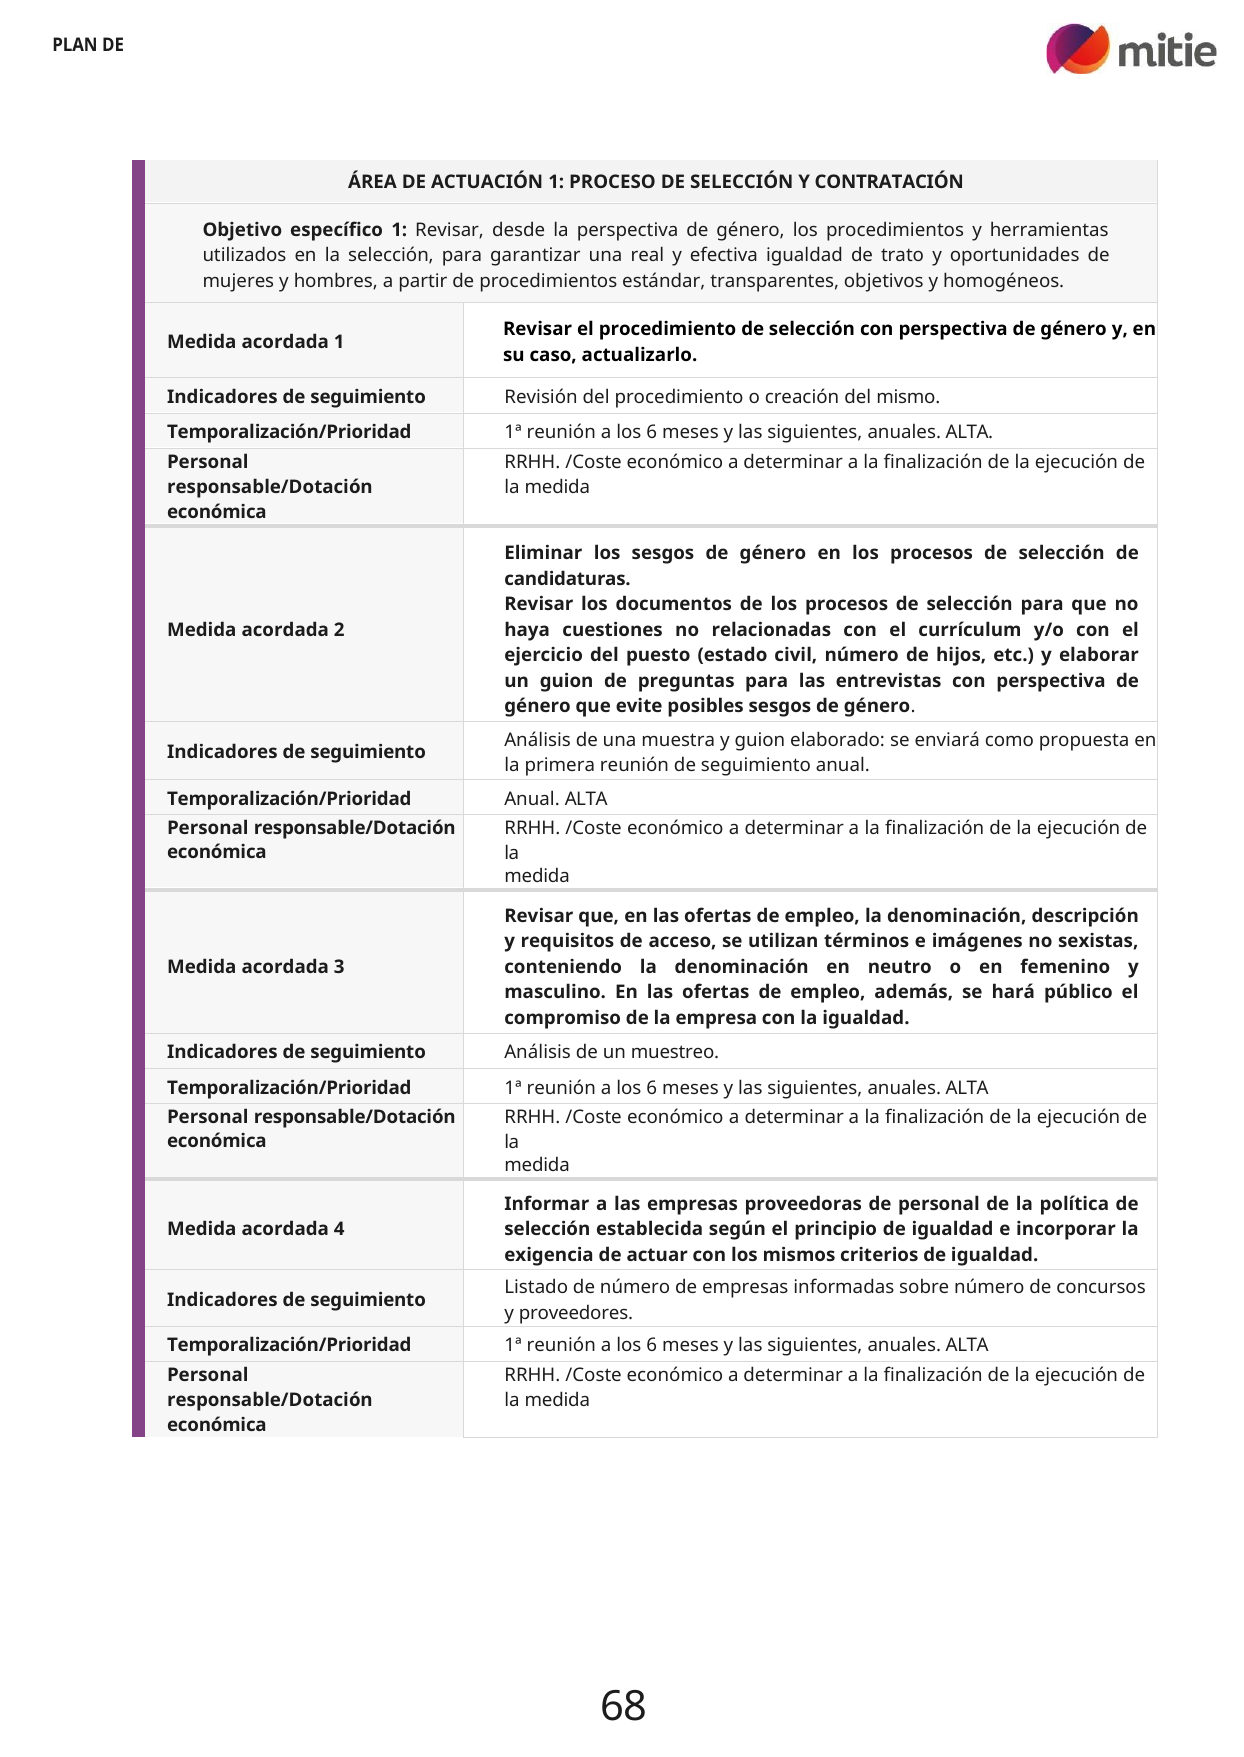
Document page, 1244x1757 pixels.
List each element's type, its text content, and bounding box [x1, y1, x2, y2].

table_cell Personal responsable/Dotación económica [145, 1362, 463, 1437]
table_cell Medida acordada 2 [145, 528, 463, 721]
table_cell Indicadores de seguimiento [145, 1034, 463, 1068]
table_cell Revisar el procedimiento de selección con perspectiva de género y, en su caso, actualizarlo. [464, 303, 1157, 377]
table_cell Listado de número de empresas informadas sobre número de concursos y proveedores. [464, 1270, 1157, 1326]
table_cell RRHH. /Coste económico a determinar a la finalización de la ejecución de la medida [464, 1362, 1157, 1437]
table_cell 1ª reunión a los 6 meses y las siguientes, anuales. ALTA [464, 1327, 1157, 1361]
table_cell Indicadores de seguimiento [145, 722, 463, 779]
table_cell Personal responsable/Dotación económica [145, 815, 463, 887]
table_cell Revisar que, en las ofertas de empleo, la denominación, descripción y requisitos de acceso, se utilizan términos e imágenes no sexistas, conteniendo la denominación en neutro o en femenino y masculino. En las ofertas de empleo, además, se hará público el compromiso de la empresa con la igualdad. [464, 892, 1157, 1033]
table_cell Medida acordada 4 [145, 1181, 463, 1269]
table_cell 1ª reunión a los 6 meses y las siguientes, anuales. ALTA [464, 1069, 1157, 1103]
table_cell Revisión del procedimiento o creación del mismo. [464, 378, 1157, 412]
table_cell 1ª reunión a los 6 meses y las siguientes, anuales. ALTA. [464, 414, 1157, 447]
table_cell Análisis de un muestreo. [464, 1034, 1157, 1068]
table_cell Medida acordada 1 [145, 303, 463, 377]
table_cell Temporalización/Prioridad [145, 1069, 463, 1103]
table_cell Personal responsable/Dotación económica [145, 449, 463, 523]
table_cell Anual. ALTA [464, 780, 1157, 814]
table_cell Informar a las empresas proveedoras de personal de la política de selección establecida según el principio de igualdad e incorporar la exigencia de actuar con los mismos criterios de igualdad. [464, 1181, 1157, 1269]
table_header ÁREA DE ACTUACIÓN 1: PROCESO DE SELECCIÓN Y CONTRATACIÓN [145, 160, 1157, 202]
table_cell Objetivo específico 1: Revisar, desde la perspectiva de género, los procedimientos y herramientas utilizados en la selección, para garantizar una real y efectiva igualdad de trato y oportunidades de mujeres y hombres, a partir de procedimientos estándar, transparentes, objetivos y homogéneos. [145, 204, 1157, 302]
table_cell Indicadores de seguimiento [145, 1270, 463, 1326]
table_cell Temporalización/Prioridad [145, 780, 463, 814]
table_cell Temporalización/Prioridad [145, 1327, 463, 1361]
table_cell Personal responsable/Dotación económica [145, 1104, 463, 1176]
table_cell Temporalización/Prioridad [145, 414, 463, 447]
table_cell Indicadores de seguimiento [145, 378, 463, 412]
table_cell Medida acordada 3 [145, 892, 463, 1033]
table_cell RRHH. /Coste económico a determinar a la finalización de la ejecución de la medida [464, 815, 1157, 887]
table_cell Análisis de una muestra y guion elaborado: se enviará como propuesta en la primera reunión de seguimiento anual. [464, 722, 1157, 779]
table_cell RRHH. /Coste económico a determinar a la finalización de la ejecución de la medida [464, 449, 1157, 523]
table_cell Eliminar los sesgos de género en los procesos de selección de candidaturas. Revisar los documentos de los procesos de selección para que no haya cuestiones no relacionadas con el currículum y/o con el ejercicio del puesto (estado civil, número de hijos, etc.) y elaborar un guion de preguntas para las entrevistas con perspectiva de género que evite posibles sesgos de género. [464, 528, 1157, 721]
table_cell RRHH. /Coste económico a determinar a la finalización de la ejecución de la medida [464, 1104, 1157, 1176]
